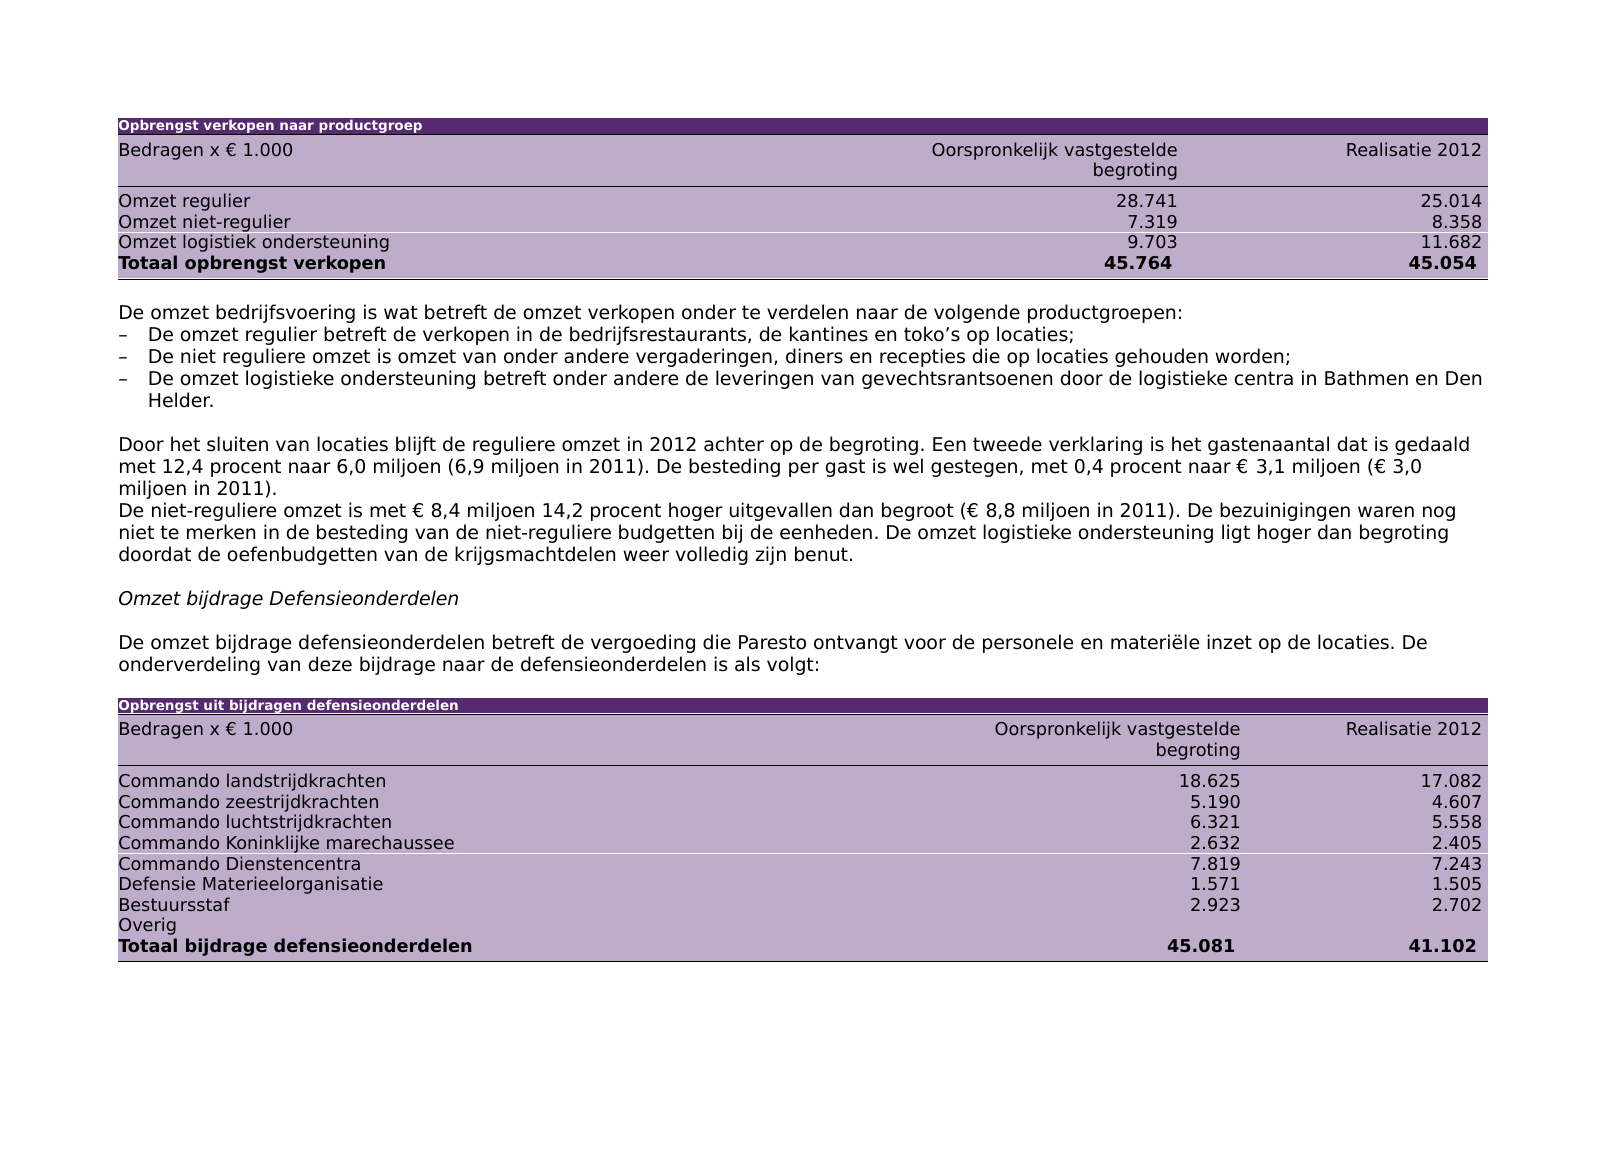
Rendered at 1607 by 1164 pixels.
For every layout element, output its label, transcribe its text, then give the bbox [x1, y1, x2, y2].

text – De niet reguliere omzet is omzet van onder andere vergaderingen, diners en recepties die op locaties gehouden worden; [118, 346, 1488, 368]
table_cell 7.319 [879, 212, 1184, 232]
table_cell 8.358 [1184, 212, 1488, 232]
table_cell 41.102 [1247, 936, 1488, 961]
table_cell 18.625 [957, 766, 1247, 792]
table_cell Omzet niet-regulier [118, 212, 879, 232]
table_cell 28.741 [879, 187, 1184, 212]
table_cell Commando luchtstrijdkrachten [118, 812, 957, 833]
table_cell Totaal opbrengst verkopen [118, 253, 879, 278]
table_cell 9.703 [879, 233, 1184, 253]
table_cell [1247, 915, 1488, 936]
table_cell 45.764 [879, 253, 1184, 278]
table_cell Commando zeestrijdkrachten [118, 792, 957, 812]
table_cell Oorspronkelijk vastgestelde begroting [957, 715, 1247, 765]
table_cell 2.923 [957, 895, 1247, 915]
subtitle Omzet bijdrage Defensieonderdelen [118, 588, 1488, 610]
table_cell 2.405 [1247, 833, 1488, 853]
table_cell Bedragen x € 1.000 [118, 135, 879, 186]
table_cell 6.321 [957, 812, 1247, 833]
table_cell Omzet regulier [118, 187, 879, 212]
table_cell 45.081 [957, 936, 1247, 961]
table_cell 11.682 [1184, 233, 1488, 253]
table_cell 25.014 [1184, 187, 1488, 212]
table_cell Realisatie 2012 [1247, 715, 1488, 765]
table_cell 4.607 [1247, 792, 1488, 812]
table_cell Realisatie 2012 [1184, 135, 1488, 186]
text De niet-reguliere omzet is met € 8,4 miljoen 14,2 procent hoger uitgevallen dan begroot (€ 8,8 miljoen in 2011). De bezuinigingen waren nog niet te merken in de besteding van de niet-reguliere budgetten bij de eenheden. De omzet logistieke ondersteuning ligt hoger dan begroting doordat de oefenbudgetten van de krijgsmachtdelen weer volledig zijn benut. [118, 500, 1488, 566]
table_header Opbrengst verkopen naar productgroep [118, 118, 1488, 134]
table_cell Totaal bijdrage defensieonderdelen [118, 936, 957, 961]
text – De omzet regulier betreft de verkopen in de bedrijfsrestaurants, de kantines en toko’s op locaties; [118, 324, 1488, 346]
table_cell Bedragen x € 1.000 [118, 715, 957, 765]
table_cell Commando landstrijdkrachten [118, 766, 957, 792]
table_cell 7.819 [957, 854, 1247, 874]
table_cell Omzet logistiek ondersteuning [118, 233, 879, 253]
table_cell Oorspronkelijk vastgestelde begroting [879, 135, 1184, 186]
text De omzet bedrijfsvoering is wat betreft de omzet verkopen onder te verdelen naar de volgende productgroepen: [118, 302, 1488, 324]
table_cell Overig [118, 915, 957, 936]
table_cell 45.054 [1184, 253, 1488, 278]
table_cell 5.558 [1247, 812, 1488, 833]
table_cell [957, 915, 1247, 936]
table_cell 1.505 [1247, 874, 1488, 895]
table_cell Defensie Materieelorganisatie [118, 874, 957, 895]
table_cell 2.702 [1247, 895, 1488, 915]
table_cell 5.190 [957, 792, 1247, 812]
text – De omzet logistieke ondersteuning betreft onder andere de leveringen van gevechtsrantsoenen door de logistieke centra in Bathmen en Den Helder. [118, 368, 1488, 412]
text Door het sluiten van locaties blijft de reguliere omzet in 2012 achter op de begroting. Een tweede verklaring is het gastenaantal dat is gedaald met 12,4 procent naar 6,0 miljoen (6,9 miljoen in 2011). De besteding per gast is wel gestegen, met 0,4 procent naar € 3,1 miljoen (€ 3,0 miljoen in 2011). [118, 434, 1488, 500]
table_cell Bestuursstaf [118, 895, 957, 915]
table_cell 7.243 [1247, 854, 1488, 874]
table_cell 1.571 [957, 874, 1247, 895]
table_cell 2.632 [957, 833, 1247, 853]
table_cell 17.082 [1247, 766, 1488, 792]
table_header Opbrengst uit bijdragen defensieonderdelen [118, 698, 1488, 713]
table_cell Commando Dienstencentra [118, 854, 957, 874]
table_cell Commando Koninklijke marechaussee [118, 833, 957, 853]
text De omzet bijdrage defensieonderdelen betreft de vergoeding die Paresto ontvangt voor de personele en materiële inzet op de locaties. De onderverdeling van deze bijdrage naar de defensieonderdelen is als volgt: [118, 632, 1488, 676]
